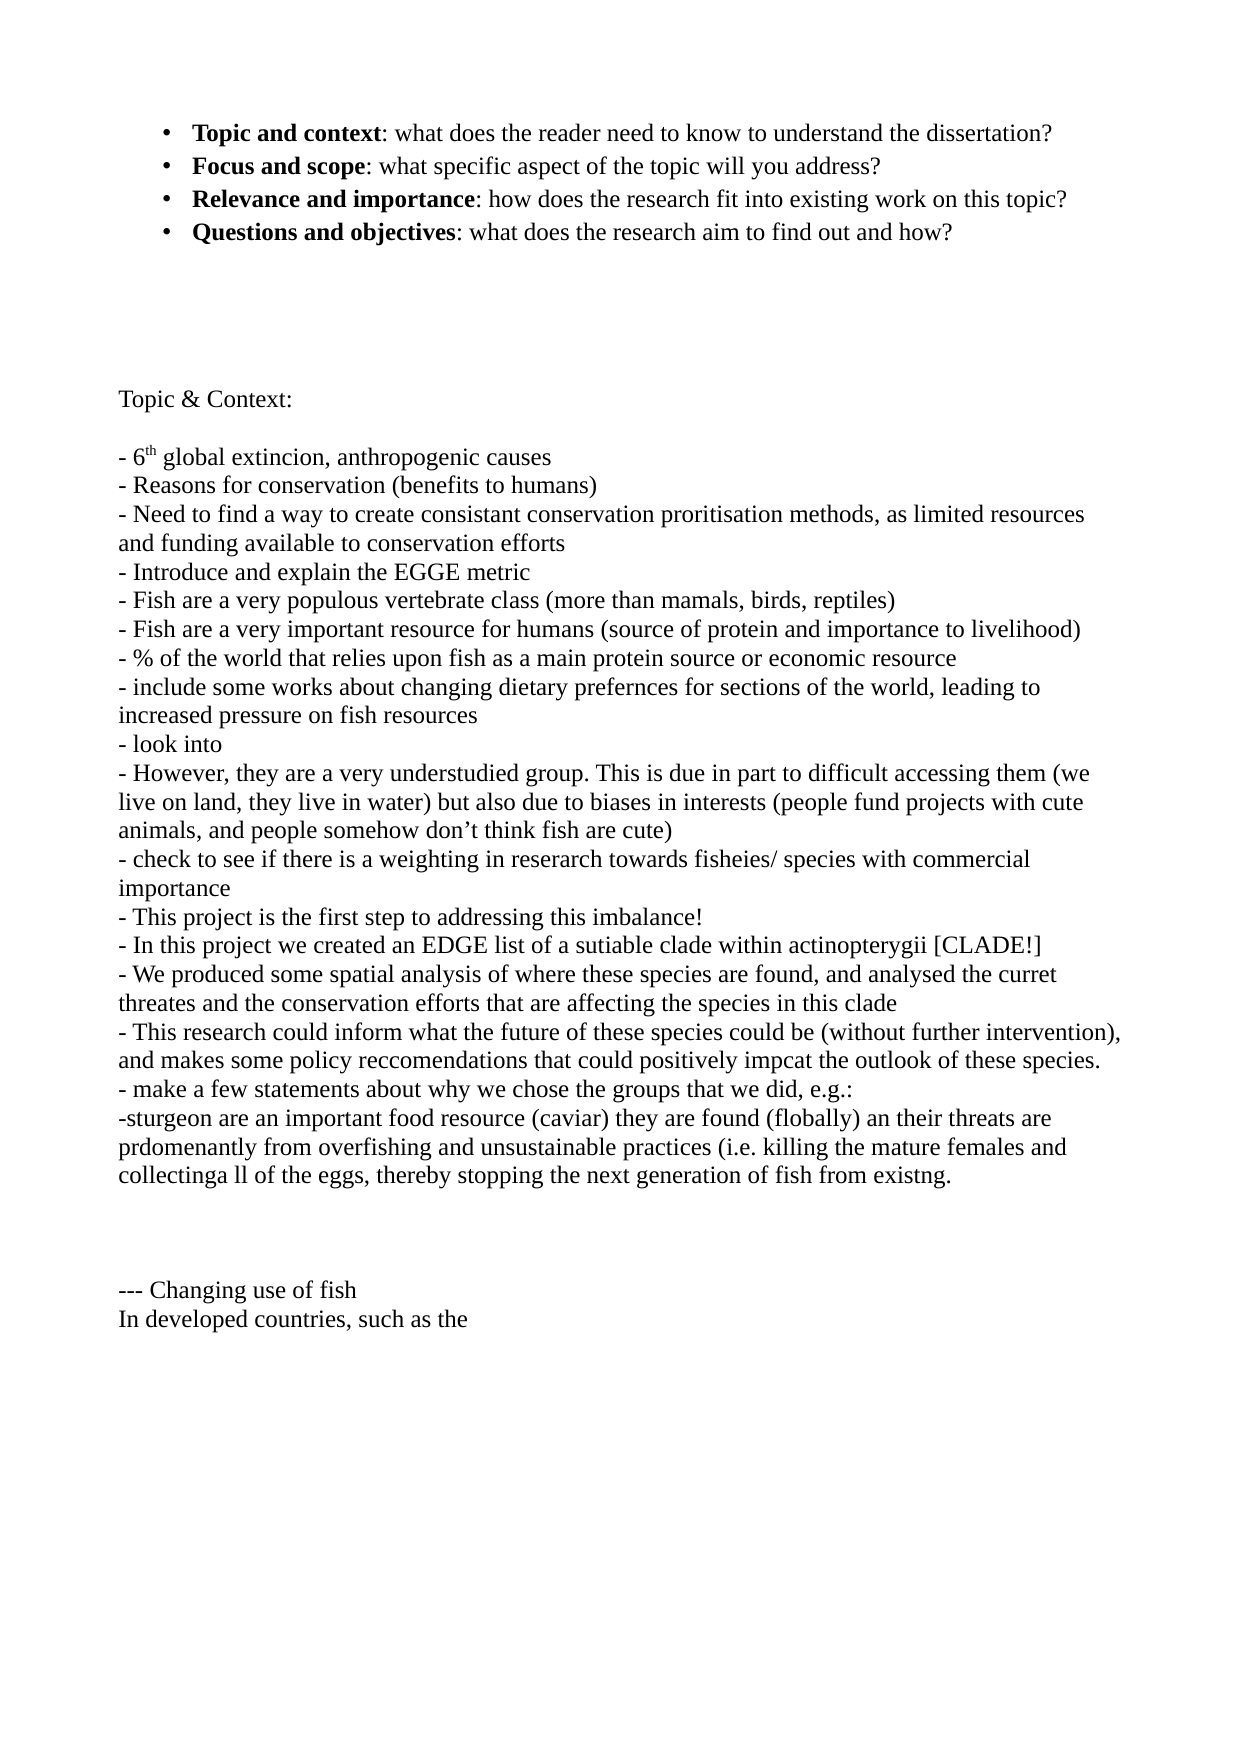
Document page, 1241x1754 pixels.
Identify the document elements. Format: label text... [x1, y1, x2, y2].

text - check to see if there is a weighting in reserarch towards fisheies/ species with commercial importance [118, 844, 1122, 902]
text - This project is the first step to addressing this imbalance! [118, 902, 1122, 930]
text -sturgeon are an important food resource (caviar) they are found (flobally) an their threats are prdomenantly from overfishing and unsustainable practices (i.e. killing the mature females and collectinga ll of the eggs, thereby stopping the next generation of fish from existng. [118, 1103, 1122, 1189]
list Focus and scope: what specific aspect of the topic will you address? [162, 151, 1122, 180]
text - However, they are a very understudied group. This is due in part to difficult accessing them (we live on land, they live in water) but also due to biases in interests (people fund projects with cute animals, and people somehow don’t think fish are cute) [118, 758, 1122, 844]
text - include some works about changing dietary prefernces for sections of the world, leading to increased pressure on fish resources [118, 672, 1122, 729]
list Questions and objectives: what does the research aim to find out and how? [162, 217, 1122, 246]
text - % of the world that relies upon fish as a main protein source or economic resource [118, 643, 1122, 672]
text - 6th global extincion, anthropogenic causes [118, 442, 1122, 470]
text --- Changing use of fish [118, 1275, 1122, 1304]
text - In this project we created an EDGE list of a sutiable clade within actinopterygii [CLADE!] [118, 930, 1122, 959]
text Topic & Context: [118, 384, 1122, 413]
text - Fish are a very populous vertebrate class (more than mamals, birds, reptiles) [118, 585, 1122, 614]
text - We produced some spatial analysis of where these species are found, and analysed the curret threates and the conservation efforts that are affecting the species in this clade [118, 959, 1122, 1017]
list Topic and context: what does the reader need to know to understand the dissertation? [162, 118, 1122, 147]
text - Fish are a very important resource for humans (source of protein and importance to livelihood) [118, 614, 1122, 643]
text - Reasons for conservation (benefits to humans) [118, 470, 1122, 499]
text - Need to find a way to create consistant conservation proritisation methods, as limited resources and funding available to conservation efforts [118, 499, 1122, 557]
list Relevance and importance: how does the research fit into existing work on this topic? [162, 184, 1122, 213]
text - look into [118, 729, 1122, 758]
text In developed countries, such as the [118, 1304, 1122, 1333]
text - Introduce and explain the EGGE metric [118, 557, 1122, 585]
text - This research could inform what the future of these species could be (without further intervention), and makes some policy reccomendations that could positively impcat the outlook of these species. [118, 1017, 1122, 1074]
text - make a few statements about why we chose the groups that we did, e.g.: [118, 1074, 1122, 1103]
